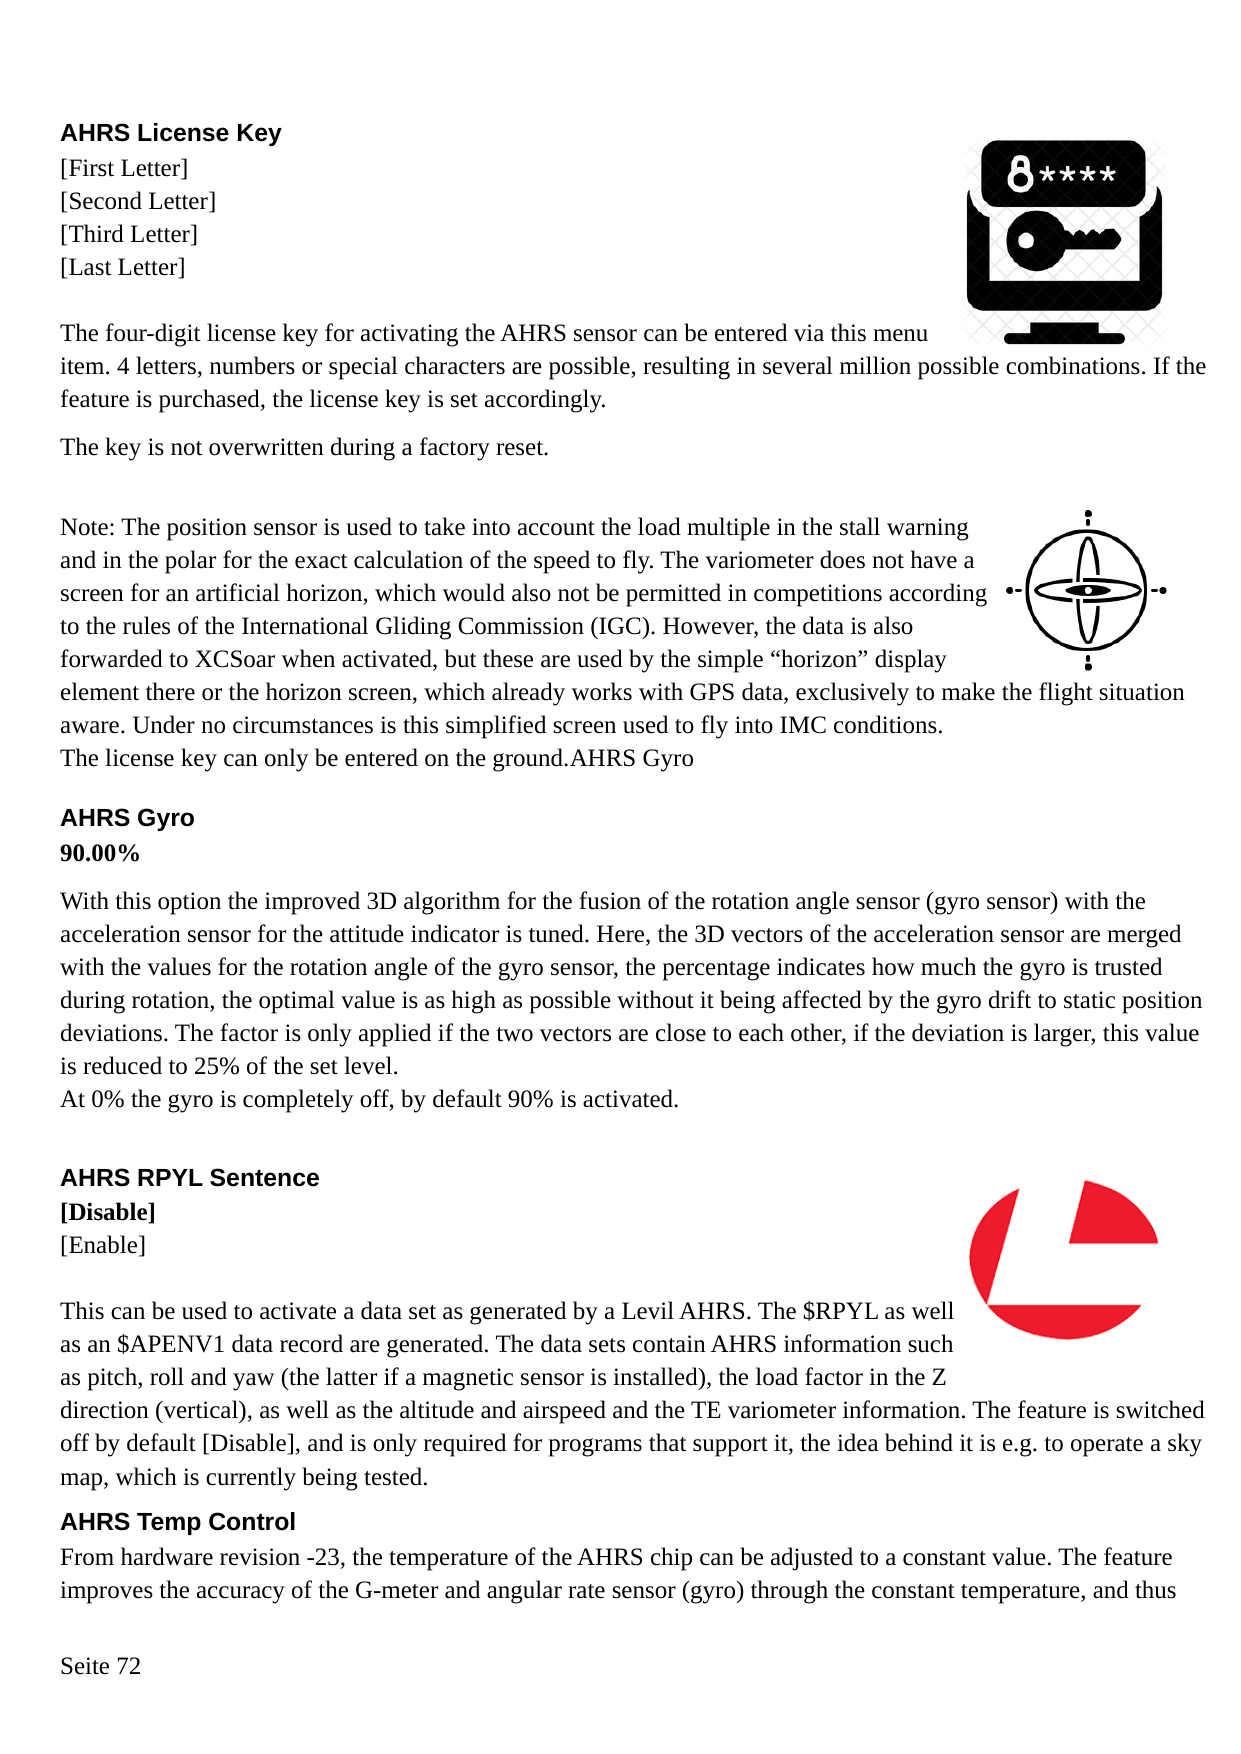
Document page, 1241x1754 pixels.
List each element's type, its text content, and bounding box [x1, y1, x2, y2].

text The four-digit license key for activating the AHRS sensor can be entered via this menu item. 4 letters, numbers or special characters are possible, resulting in several million possible combinations. If the feature is purchased, the license key is set accordingly. [60, 318, 1207, 413]
text [1180, 1230, 1207, 1259]
text [Last Letter] [60, 252, 957, 281]
text [First Letter] [60, 153, 957, 182]
text [1171, 252, 1207, 281]
text 90.00% [60, 838, 1207, 867]
subtitle [1180, 1163, 1207, 1191]
text [1180, 1197, 1207, 1226]
text With this option the improved 3D algorithm for the fusion of the rotation angle sensor (gyro sensor) with the acceleration sensor for the attitude indicator is tuned. Here, the 3D vectors of the acceleration sensor are merged with the values for the rotation angle of the gyro sensor, the percentage indicates how much the gyro is trusted during rotation, the optimal value is as high as possible without it being affected by the gyro drift to static position deviations. The factor is only applied if the two vectors are close to each other, if the deviation is larger, this value is reduced to 25% of the set level. At 0% the gyro is completely off, by default 90% is activated. [60, 886, 1207, 1113]
subtitle AHRS RPYL Sentence [60, 1163, 955, 1191]
picture [999, 503, 1173, 677]
text [Disable] [60, 1197, 955, 1226]
text [Enable] [60, 1230, 955, 1259]
subtitle AHRS License Key [60, 118, 1207, 147]
text [1171, 186, 1207, 215]
text [Third Letter] [60, 219, 957, 248]
text From hardware revision -23, the temperature of the AHRS chip can be adjusted to a constant value. The feature improves the accuracy of the G-meter and angular rate sensor (gyro) through the constant temperature, and thus [60, 1542, 1207, 1604]
text [1171, 153, 1207, 182]
text Note: The position sensor is used to take into account the load multiple in the stall warning and in the polar for the exact calculation of the speed to fly. The variometer does not have a screen for an artificial horizon, which would also not be permitted in competitions according to the rules of the International Gliding Commission (IGC). However, the data is also forwarded to XCSoar when activated, but these are used by the simple “horizon” display element there or the horizon screen, which already works with GPS data, exclusively to make the flight situation aware. Under no circumstances is this simplified screen used to fly into IMC conditions. The license key can only be entered on the ground.AHRS Gyro [60, 479, 1207, 772]
subtitle AHRS Gyro [60, 803, 1207, 832]
picture [955, 1161, 1180, 1370]
text This can be used to activate a data set as generated by a Levil AHRS. The $RPYL as well as an $APENV1 data record are generated. The data sets contain AHRS information such as pitch, roll and yaw (the latter if a magnetic sensor is installed), the load factor in the Z direction (vertical), as well as the altitude and airspeed and the TE variometer information. The feature is switched off by default [Disable], and is only required for programs that support it, the idea behind it is e.g. to operate a sky map, which is currently being tested. [60, 1296, 1207, 1490]
picture [957, 135, 1171, 349]
subtitle AHRS Temp Control [60, 1507, 1207, 1536]
text [1171, 219, 1207, 248]
text The key is not overwritten during a factory reset. [60, 432, 1207, 460]
text [Second Letter] [60, 186, 957, 215]
